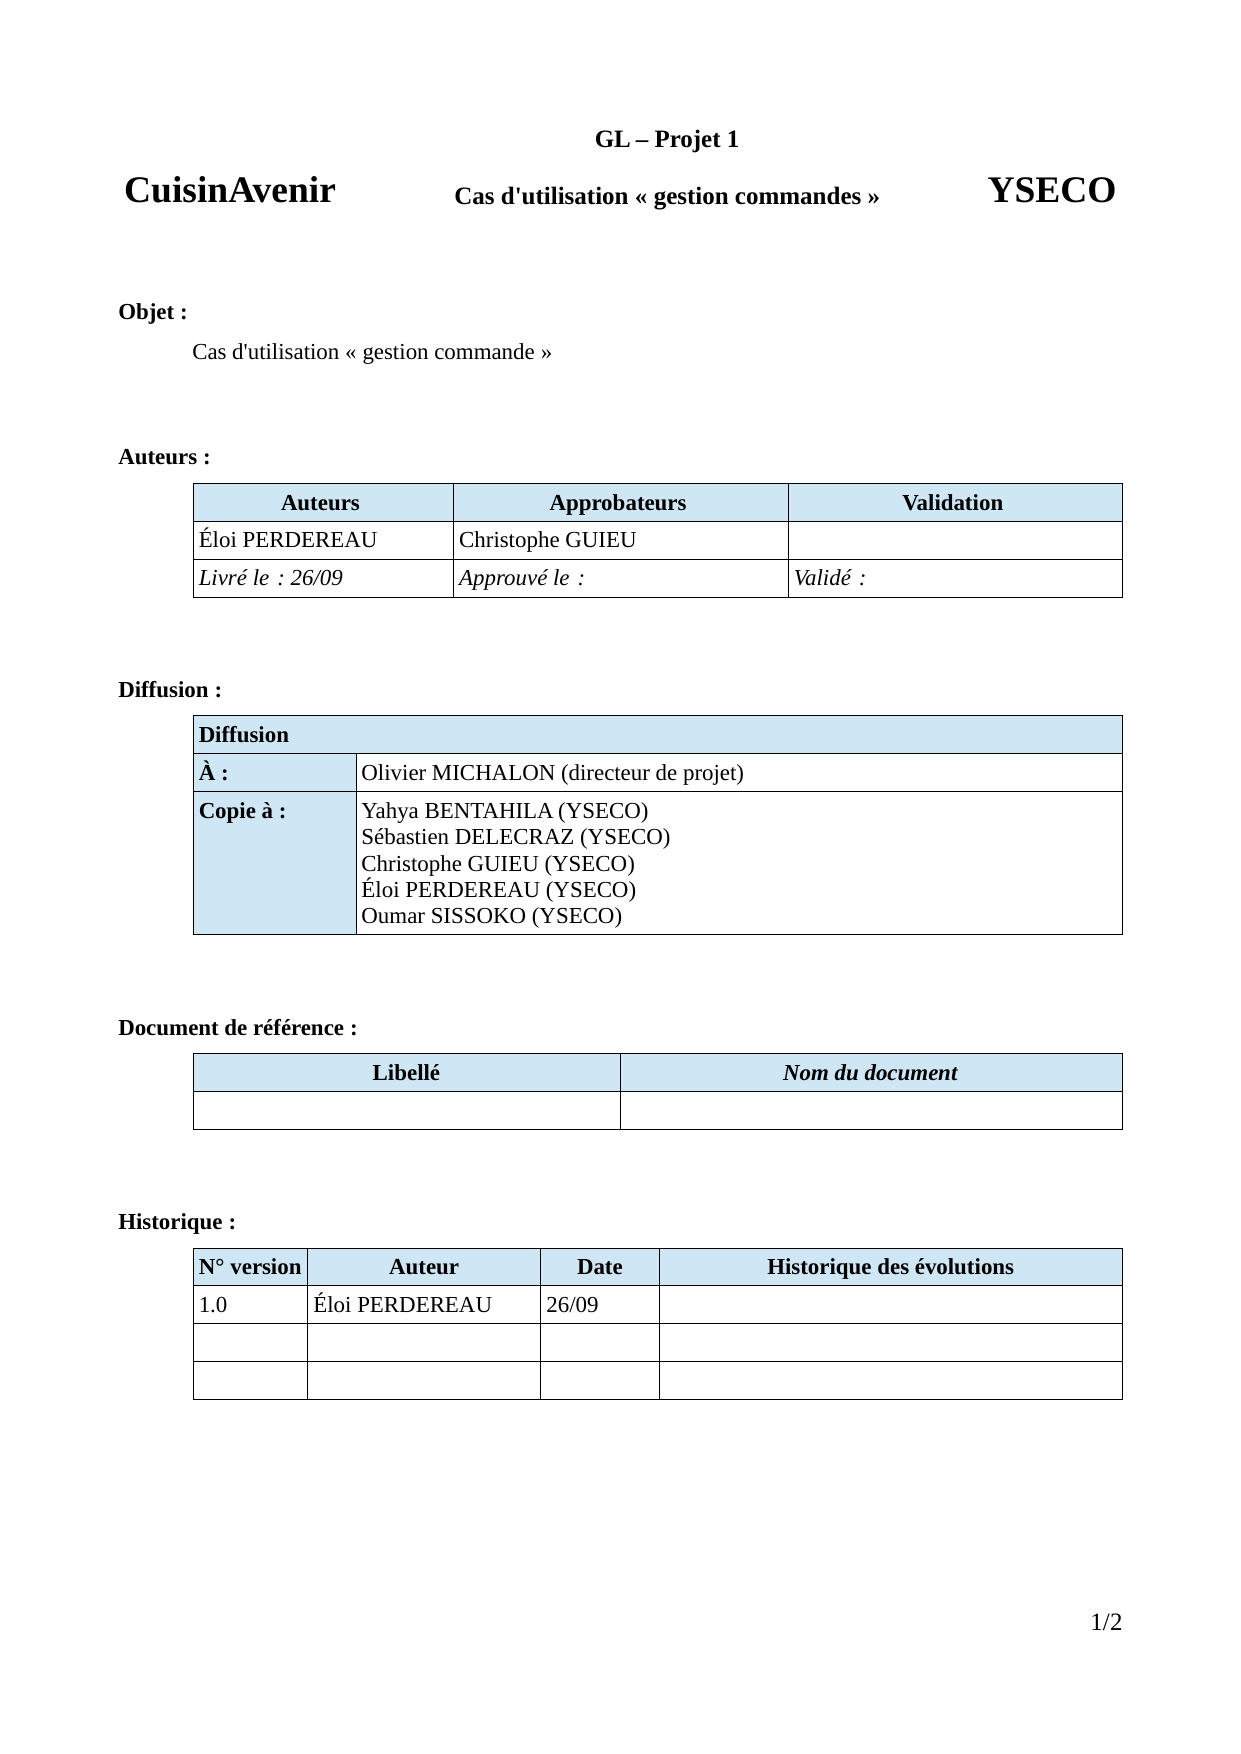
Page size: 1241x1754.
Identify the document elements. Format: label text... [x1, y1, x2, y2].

table_header YSECO [981, 118, 1122, 259]
table_cell Olivier MICHALON (directeur de projet) [357, 754, 1122, 791]
table_cell [621, 1092, 1122, 1129]
table_cell À : [194, 754, 356, 791]
table_cell [308, 1362, 540, 1399]
table_cell [541, 1324, 659, 1361]
table_cell 1.0 [194, 1286, 307, 1323]
table_cell [194, 1324, 307, 1361]
table_cell 26/09 [541, 1286, 659, 1323]
table_header GL – Projet 1 Cas d'utilisation « gestion commandes » [353, 118, 981, 259]
table_cell [660, 1286, 1122, 1323]
table_header CuisinAvenir [118, 118, 352, 259]
table_cell Livré le : 26/09 [194, 560, 453, 597]
text Diffusion : [118, 676, 1122, 702]
table_cell [660, 1362, 1122, 1399]
table_header N° version [194, 1249, 307, 1285]
table_cell Copie à : [194, 792, 356, 934]
table_cell [308, 1324, 540, 1361]
table_cell [194, 1092, 620, 1129]
table_cell Validé : [789, 560, 1122, 597]
table_header Libellé [194, 1054, 620, 1091]
table_header Validation [789, 484, 1122, 521]
table_cell [660, 1324, 1122, 1361]
table_cell [789, 522, 1122, 559]
table_header Diffusion [194, 716, 1122, 753]
table_cell [194, 1362, 307, 1399]
text Auteurs : [118, 443, 1122, 470]
table_cell [541, 1362, 659, 1399]
table_cell Éloi PERDEREAU [194, 522, 453, 559]
table_header Historique des évolutions [660, 1249, 1122, 1285]
table_cell Christophe GUIEU [454, 522, 788, 559]
text Document de référence : [118, 1013, 1122, 1040]
table_header Date [541, 1249, 659, 1285]
table_cell Yahya BENTAHILA (YSECO) Sébastien DELECRAZ (YSECO) Christophe GUIEU (YSECO) Éloi PERDEREAU (YSECO) Oumar SISSOKO (YSECO) [357, 792, 1122, 934]
table_header Auteur [308, 1249, 540, 1285]
table_cell Approuvé le : [454, 560, 788, 597]
table_cell Éloi PERDEREAU [308, 1286, 540, 1323]
text Cas d'utilisation « gestion commande » [118, 338, 1122, 364]
table_header Approbateurs [454, 484, 788, 521]
text Historique : [118, 1208, 1122, 1234]
table_header Nom du document [621, 1054, 1122, 1091]
table_header Auteurs [194, 484, 453, 521]
text Objet : [118, 298, 1122, 325]
